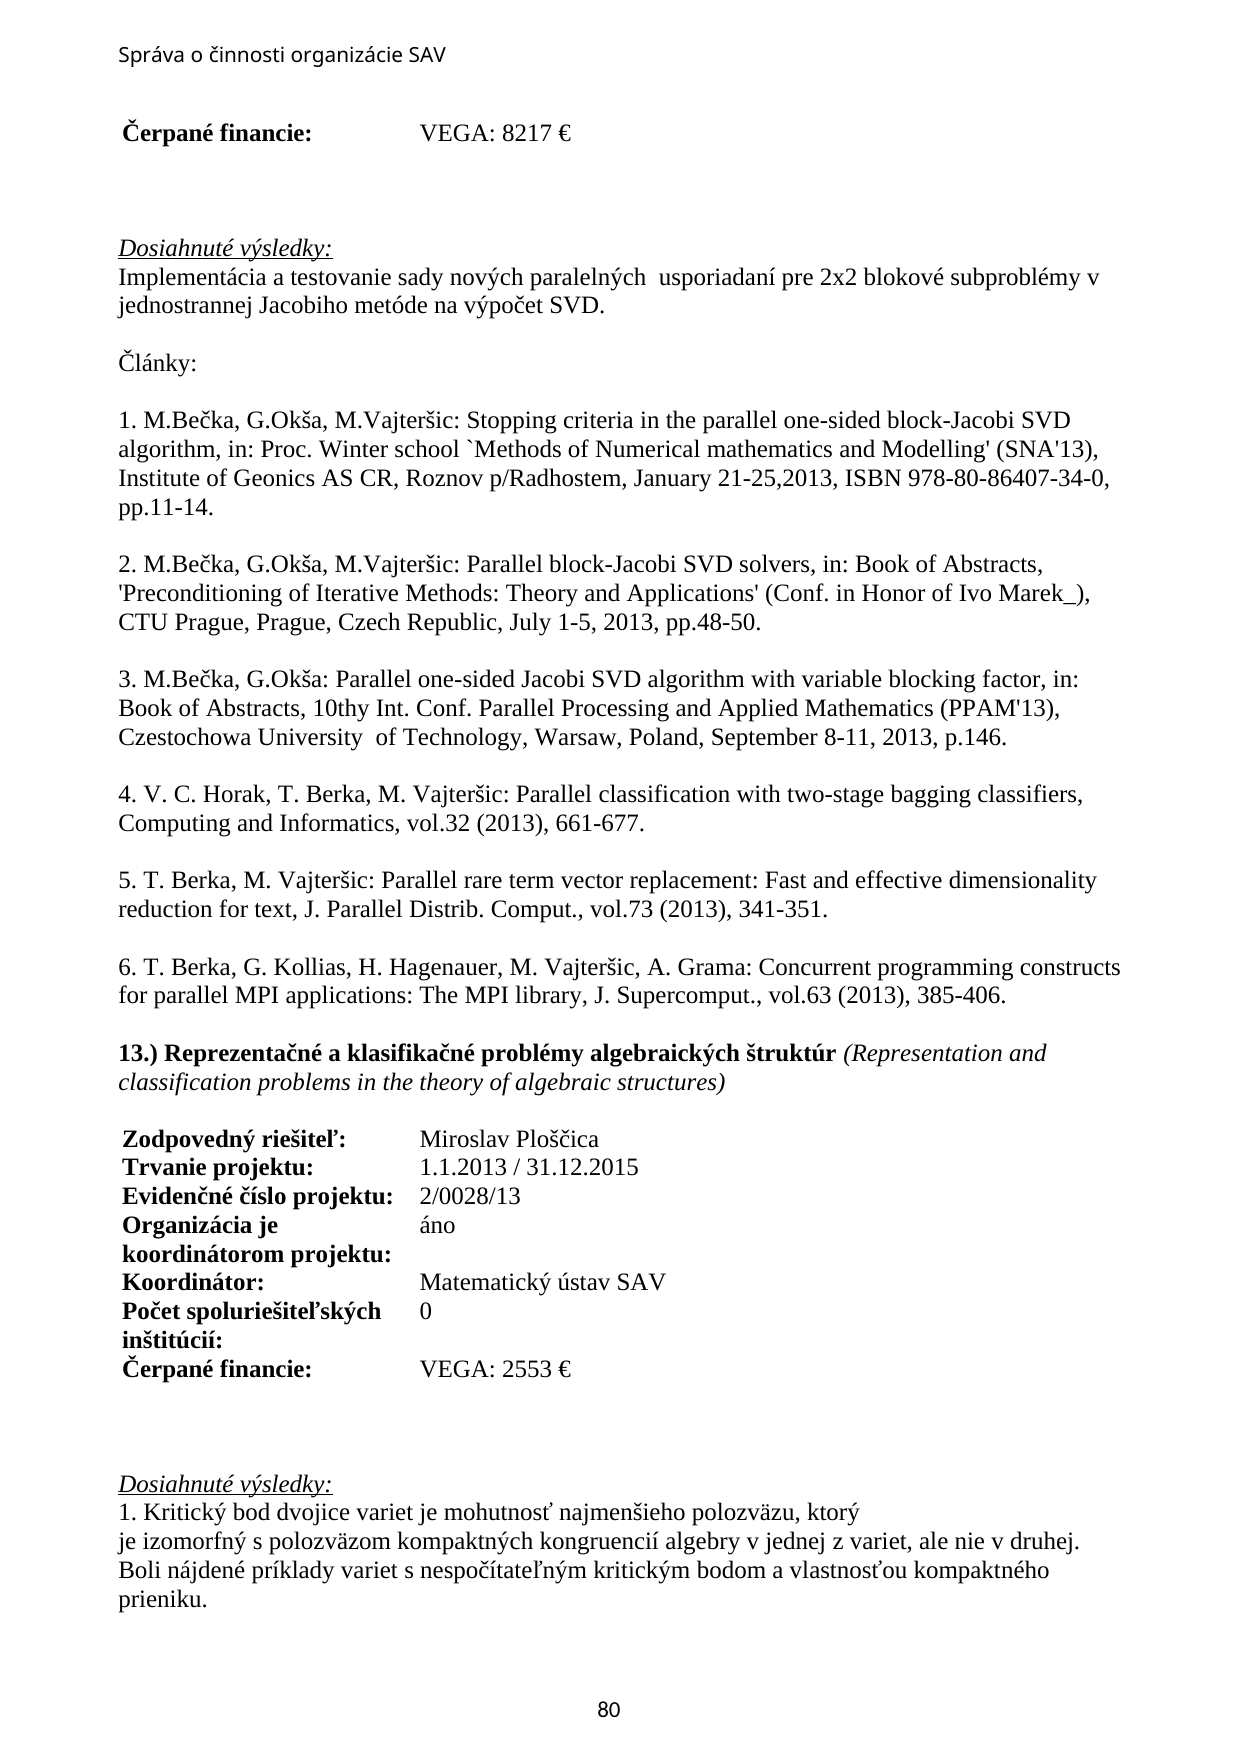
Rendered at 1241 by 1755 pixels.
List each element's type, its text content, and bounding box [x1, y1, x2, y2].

table_cell Čerpané financie: [122, 1354, 419, 1440]
table_cell VEGA: 8217 € [419, 118, 1122, 204]
table_cell áno [419, 1210, 1122, 1267]
table_cell Evidenčné číslo projektu: [122, 1181, 419, 1210]
table_cell Organizácia je koordinátorom projektu: [122, 1210, 419, 1267]
table_cell 2/0028/13 [419, 1181, 1122, 1210]
table_cell 1.1.2013 / 31.12.2015 [419, 1153, 1122, 1181]
text Dosiahnuté výsledky: Implementácia a testovanie sady nových paralelných usporiadaní pre 2x2 blokové subproblémy v jednostrannej Jacobiho metóde na výpočet SVD. Články: 1. M.Bečka, G.Okša, M.Vajteršic: Stopping criteria in the parallel one-sided block-Jacobi SVD algorithm, in: Proc. Winter school `Methods of Numerical mathematics and Modelling' (SNA'13), Institute of Geonics AS CR, Roznov p/Radhostem, January 21-25,2013, ISBN 978-80-86407-34-0, pp.11-14. 2. M.Bečka, G.Okša, M.Vajteršic: Parallel block-Jacobi SVD solvers, in: Book of Abstracts, 'Preconditioning of Iterative Methods: Theory and Applications' (Conf. in Honor of Ivo Marek_), CTU Prague, Prague, Czech Republic, July 1-5, 2013, pp.48-50. 3. M.Bečka, G.Okša: Parallel one-sided Jacobi SVD algorithm with variable blocking factor, in: Book of Abstracts, 10thy Int. Conf. Parallel Processing and Applied Mathematics (PPAM'13), Czestochowa University of Technology, Warsaw, Poland, September 8-11, 2013, p.146. 4. V. C. Horak, T. Berka, M. Vajteršic: Parallel classification with two-stage bagging classifiers, Computing and Informatics, vol.32 (2013), 661-677. 5. T. Berka, M. Vajteršic: Parallel rare term vector replacement: Fast and effective dimensionality reduction for text, J. Parallel Distrib. Comput., vol.73 (2013), 341-351. 6. T. Berka, G. Kollias, H. Hagenauer, M. Vajteršic, A. Grama: Concurrent programming constructs for parallel MPI applications: The MPI library, J. Supercomput., vol.63 (2013), 385-406. 13.) Reprezentačné a klasifikačné problémy algebraických štruktúr (Representation and classification problems in the theory of algebraic structures) [118, 204, 1122, 1124]
table_cell Matematický ústav SAV [419, 1268, 1122, 1296]
text Dosiahnuté výsledky: 1. Kritický bod dvojice variet je mohutnosť najmenšieho polozväzu, ktorý je izomorfný s polozväzom kompaktných kongruencií algebry v jednej z variet, ale nie v druhej. Boli nájdené príklady variet s nespočítateľným kritickým bodom a vlastnosťou kompaktného prieniku. [118, 1440, 1122, 1612]
table_cell Koordinátor: [122, 1268, 419, 1296]
table_cell VEGA: 2553 € [419, 1354, 1122, 1440]
table_cell Počet spoluriešiteľských inštitúcií: [122, 1296, 419, 1354]
table_cell 0 [419, 1296, 1122, 1354]
table_cell Trvanie projektu: [122, 1153, 419, 1181]
table_cell Čerpané financie: [122, 118, 419, 204]
table_header Miroslav Ploščica [419, 1124, 1122, 1152]
table_header Zodpovedný riešiteľ: [122, 1124, 419, 1152]
